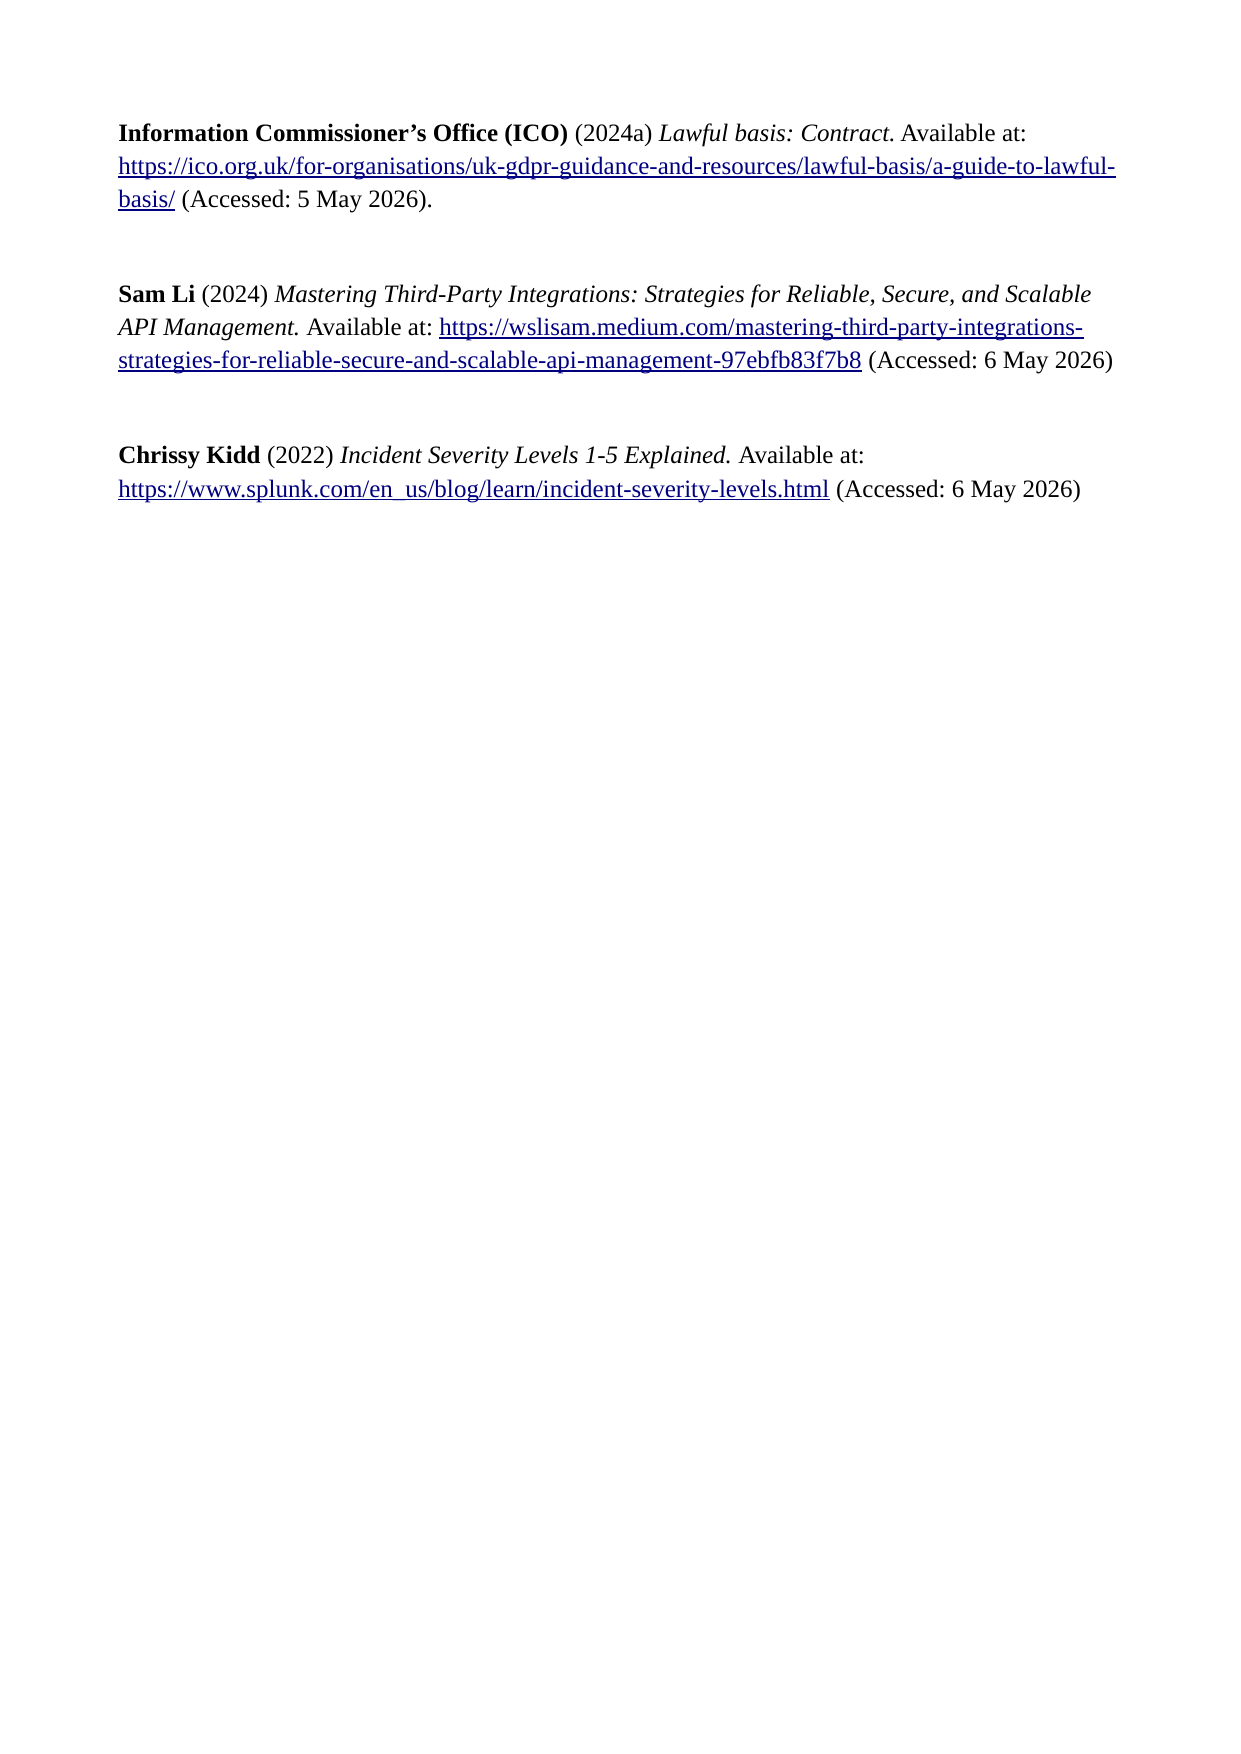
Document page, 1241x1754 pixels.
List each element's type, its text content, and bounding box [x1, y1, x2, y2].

text Information Commissioner’s Office (ICO) (2024a) Lawful basis: Contract. Available at: https://ico.org.uk/for-organisations/uk-gdpr-guidance-and-resources/lawful-basis/a-guide-to-lawful-basis/ (Accessed: 5 May 2026). [118, 118, 1122, 213]
text Sam Li (2024) Mastering Third-Party Integrations: Strategies for Reliable, Secure, and Scalable API Management. Available at: https://wslisam.medium.com/mastering-third-party-integrations-strategies-for-reliable-secure-and-scalable-api-management-97ebfb83f7b8 (Accessed: 6 May 2026) [118, 279, 1122, 374]
text Chrissy Kidd (2022) Incident Severity Levels 1-5 Explained. Available at: https://www.splunk.com/en_us/blog/learn/incident-severity-levels.html (Accessed: 6 May 2026) [118, 441, 1122, 502]
